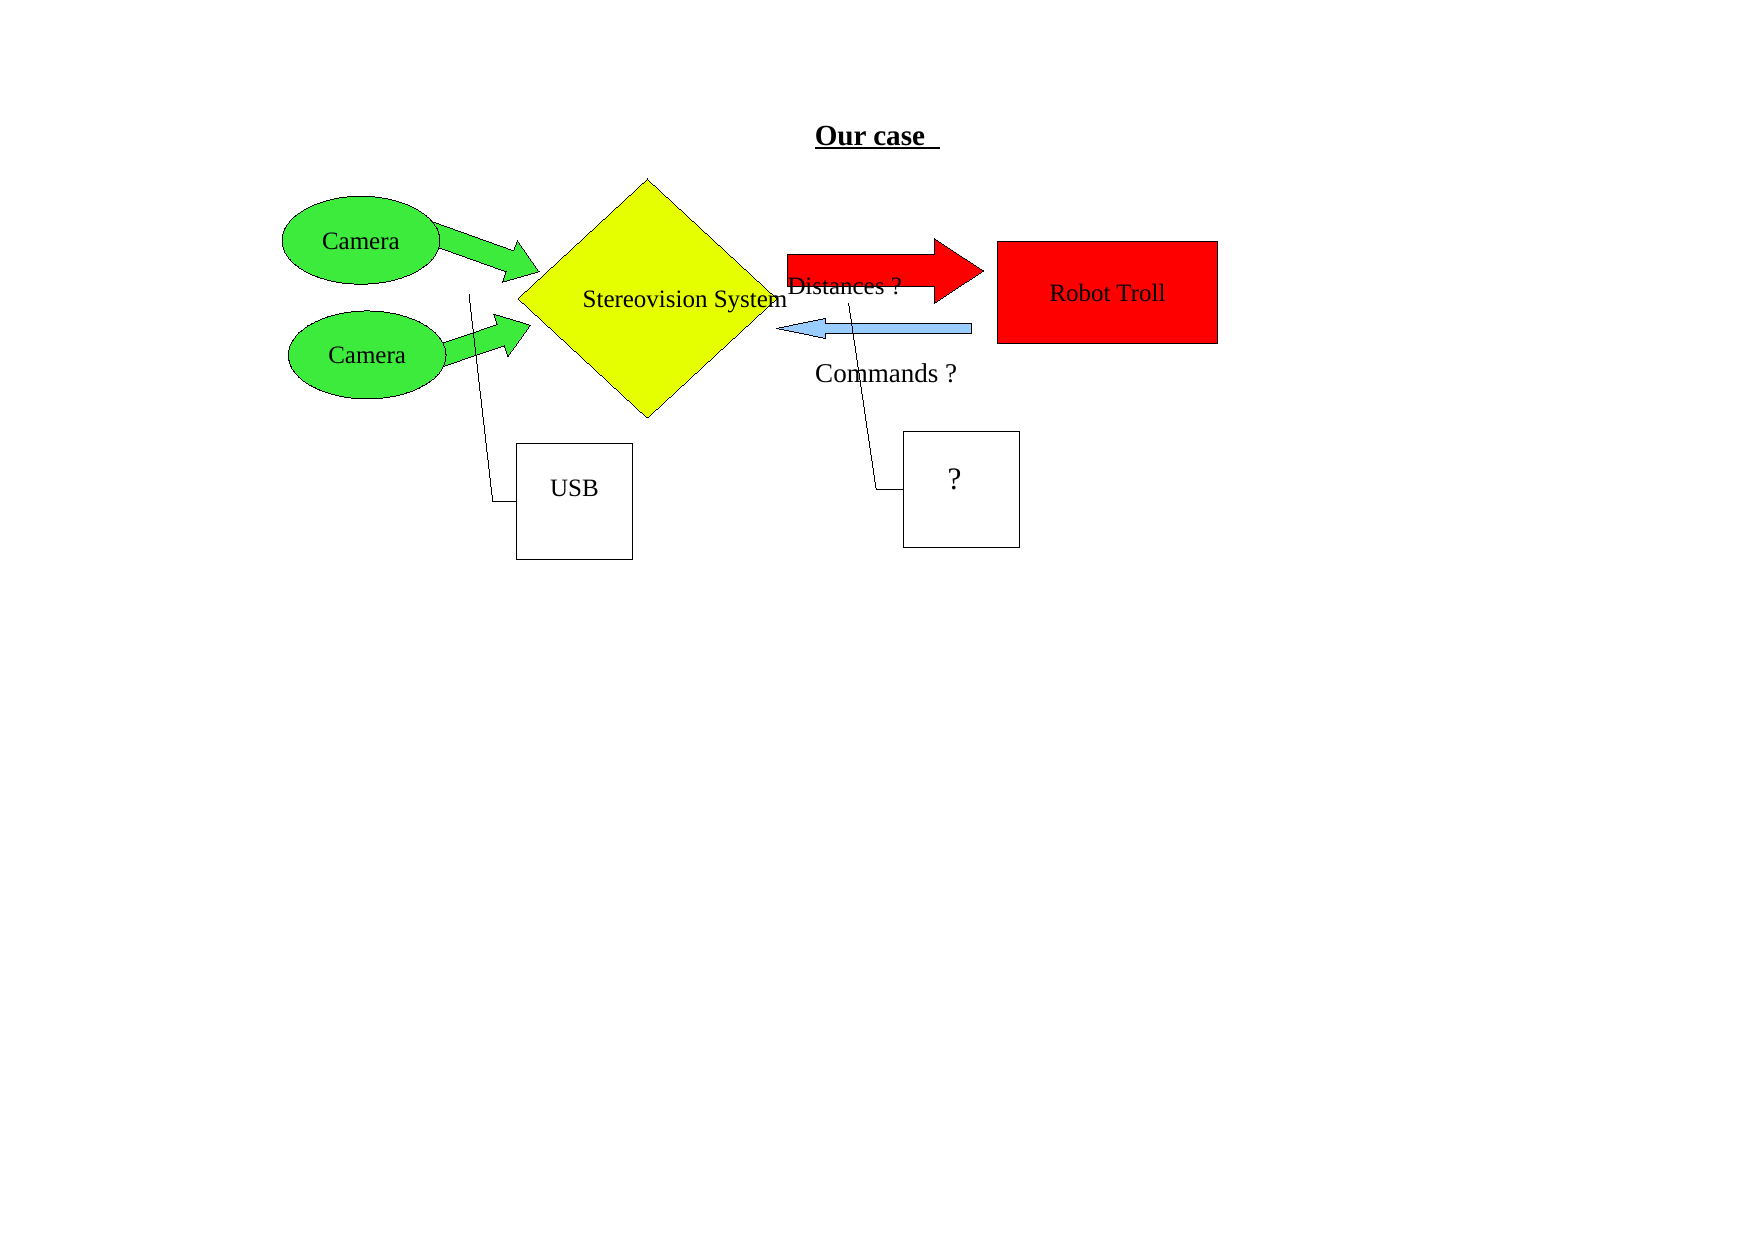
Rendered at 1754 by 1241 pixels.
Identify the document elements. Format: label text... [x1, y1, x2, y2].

text Our case [118, 118, 1636, 152]
